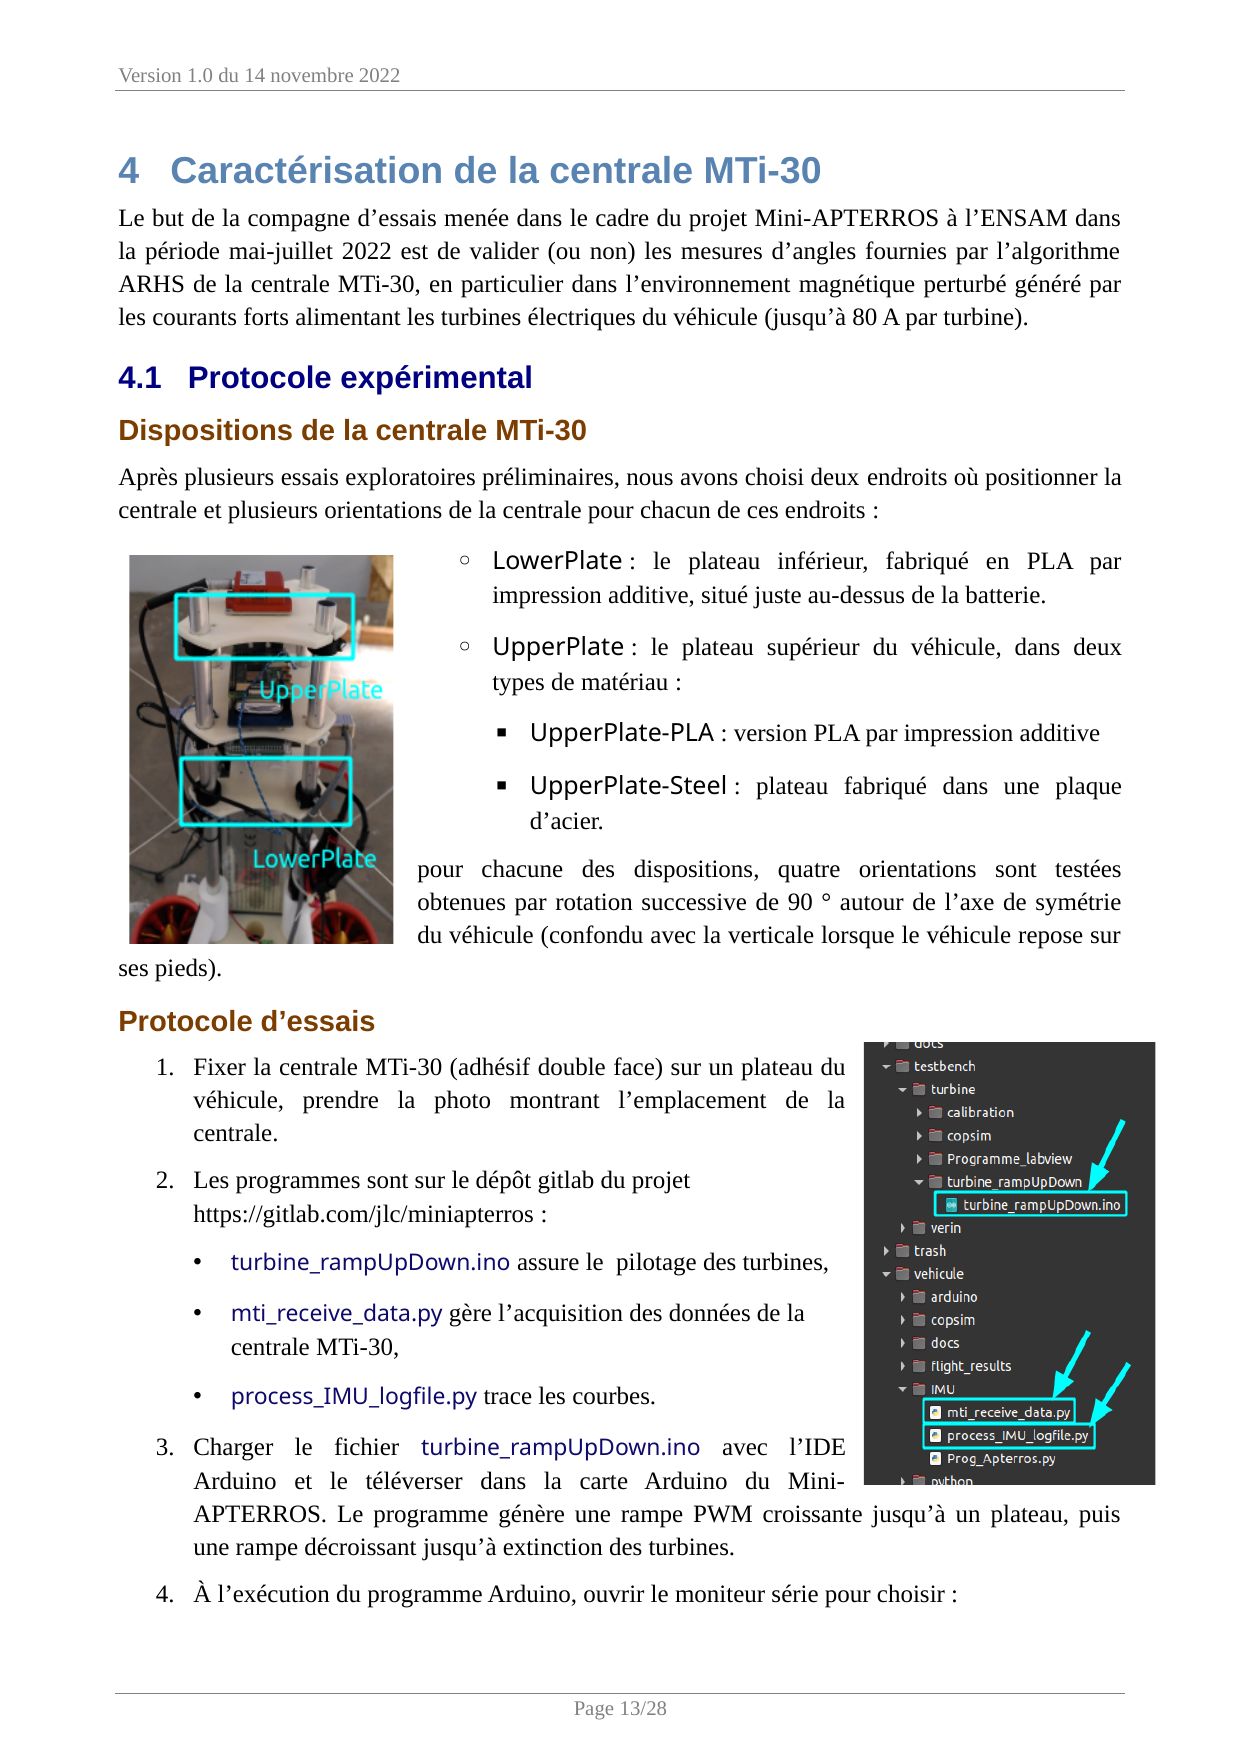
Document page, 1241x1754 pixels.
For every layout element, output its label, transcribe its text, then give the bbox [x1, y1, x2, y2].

list À l’exécution du programme Arduino, ouvrir le moniteur série pour choisir : [156, 1579, 1122, 1608]
list UpperPlate : le plateau supérieur du véhicule, dans deux types de matériau : [417, 628, 1122, 695]
subtitle Protocole d’essais [118, 1004, 1122, 1037]
list process_IMU_logfile.py trace les courbes. [193, 1380, 846, 1411]
subtitle Protocole expérimental [118, 359, 1122, 395]
list Les programmes sont sur le dépôt gitlab du projet https://gitlab.com/jlc/miniapterros : [156, 1166, 846, 1227]
text pour chacune des dispositions, quatre orientations sont testées obtenues par rotation successive de 90 ° autour de l’axe de symétrie du véhicule (confondu avec la verticale lorsque le véhicule repose sur ses pieds). [118, 854, 1122, 982]
picture [129, 555, 394, 944]
list Charger le fichier turbine_rampUpDown.ino avec l’IDE Arduino et le téléverser dans la carte Arduino du Mini-APTERROS. Le programme génère une rampe PWM croissante jusqu’à un plateau, puis une rampe décroissant jusqu’à extinction des turbines. [156, 1430, 1122, 1561]
list Fixer la centrale MTi-30 (adhésif double face) sur un plateau du véhicule, prendre la photo montrant l’emplacement de la centrale. [156, 1042, 863, 1485]
picture [863, 1042, 1156, 1485]
list UpperPlate-PLA : version PLA par impression additive [417, 714, 1122, 748]
list mti_receive_data.py gère l’acquisition des données de la centrale MTi-30, [193, 1297, 846, 1361]
text Après plusieurs essais exploratoires préliminaires, nous avons choisi deux endroits où positionner la centrale et plusieurs orientations de la centrale pour chacun de ces endroits : [118, 462, 1122, 523]
subtitle Caractérisation de la centrale MTi-30 [118, 148, 1122, 192]
subtitle Dispositions de la centrale MTi-30 [118, 413, 1122, 447]
list UpperPlate-Steel : plateau fabriqué dans une plaque d’acier. [417, 768, 1122, 835]
text Le but de la compagne d’essais menée dans le cadre du projet Mini-APTERROS à l’ENSAM dans la période mai-juillet 2022 est de valider (ou non) les mesures d’angles fournies par l’algorithme ARHS de la centrale MTi-30, en particulier dans l’environnement magnétique perturbé généré par les courants forts alimentant les turbines électriques du véhicule (jusqu’à 80 A par turbine). [118, 203, 1122, 331]
list LowerPlate : le plateau inférieur, fabriqué en PLA par impression additive, situé juste au-dessus de la batterie. [156, 542, 1122, 944]
list turbine_rampUpDown.ino assure le pilotage des turbines, [193, 1246, 846, 1277]
